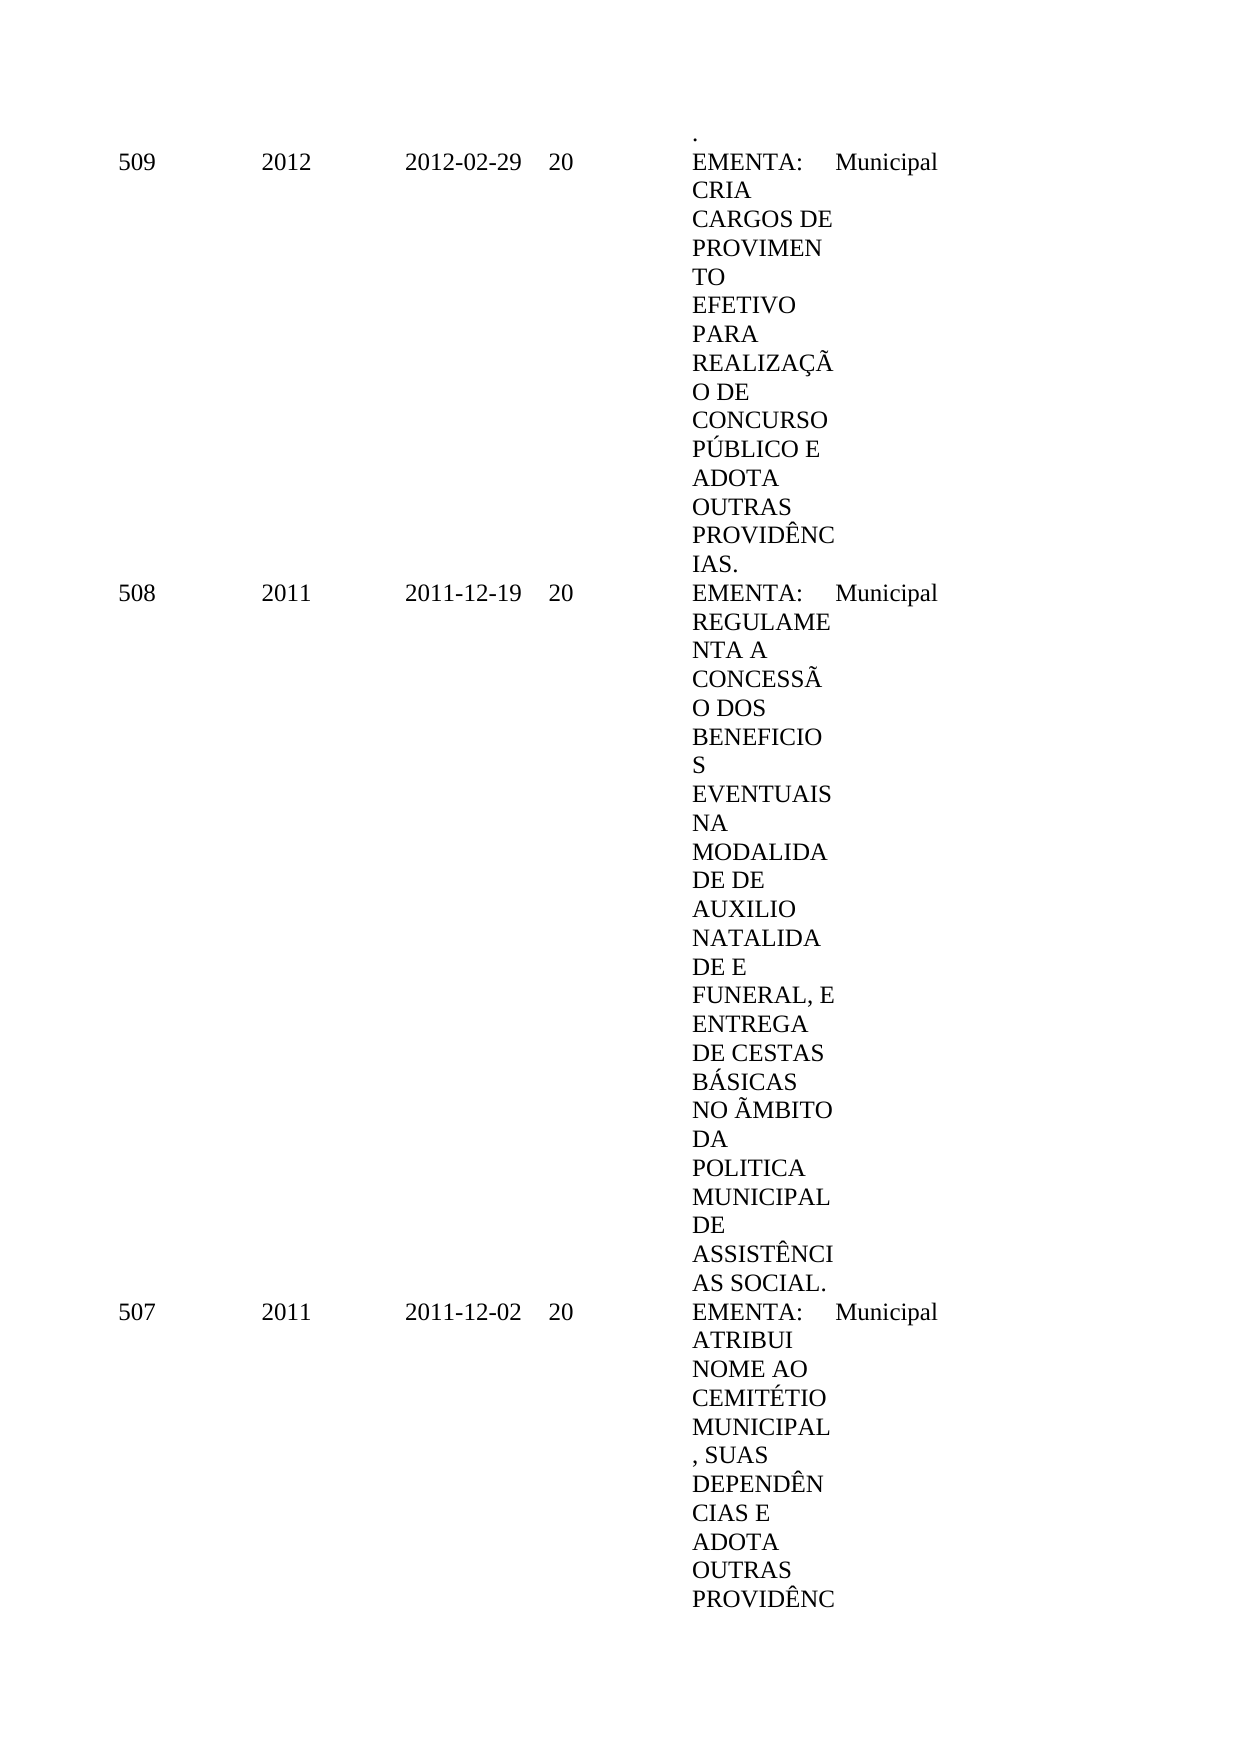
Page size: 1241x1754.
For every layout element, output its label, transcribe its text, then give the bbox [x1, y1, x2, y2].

table_cell EMENTA: REGULAMENTA A CONCESSÃO DOS BENEFICIOS EVENTUAIS NA MODALIDADE DE AUXILIO NATALIDADE E FUNERAL, E ENTREGA DE CESTAS BÁSICAS NO ÃMBITO DA POLITICA MUNICIPAL DE ASSISTÊNCIAS SOCIAL. [692, 578, 835, 1297]
table_cell 20 [548, 578, 692, 1297]
table_cell 2011-12-19 [405, 578, 548, 1297]
table_cell [835, 118, 979, 147]
table_cell [548, 118, 692, 147]
table_cell EMENTA: CRIA CARGOS DE PROVIMENTO EFETIVO PARA REALIZAÇÃO DE CONCURSO PÚBLICO E ADOTA OUTRAS PROVIDÊNCIAS. [692, 147, 835, 578]
table_cell [979, 578, 1122, 1297]
table_cell 509 [118, 147, 261, 578]
table_cell [118, 118, 261, 147]
table_cell 507 [118, 1297, 261, 1613]
table_cell 20 [548, 1297, 692, 1613]
table_cell . [692, 118, 835, 147]
table_cell Municipal [835, 147, 979, 578]
table_cell 2011-12-02 [405, 1297, 548, 1613]
table_cell Municipal [835, 1297, 979, 1613]
table_cell [979, 147, 1122, 578]
table_cell 2012-02-29 [405, 147, 548, 578]
table_cell Municipal [835, 578, 979, 1297]
table_cell 20 [548, 147, 692, 578]
table_cell EMENTA: ATRIBUI NOME AO CEMITÉTIO MUNICIPAL, SUAS DEPENDÊNCIAS E ADOTA OUTRAS PROVIDÊNC [692, 1297, 835, 1613]
table_cell 2012 [261, 147, 405, 578]
table_cell 2011 [261, 1297, 405, 1613]
table_cell 2011 [261, 578, 405, 1297]
table_cell [405, 118, 548, 147]
table_cell [979, 118, 1122, 147]
table_cell [261, 118, 405, 147]
table_cell 508 [118, 578, 261, 1297]
table_cell [979, 1297, 1122, 1613]
